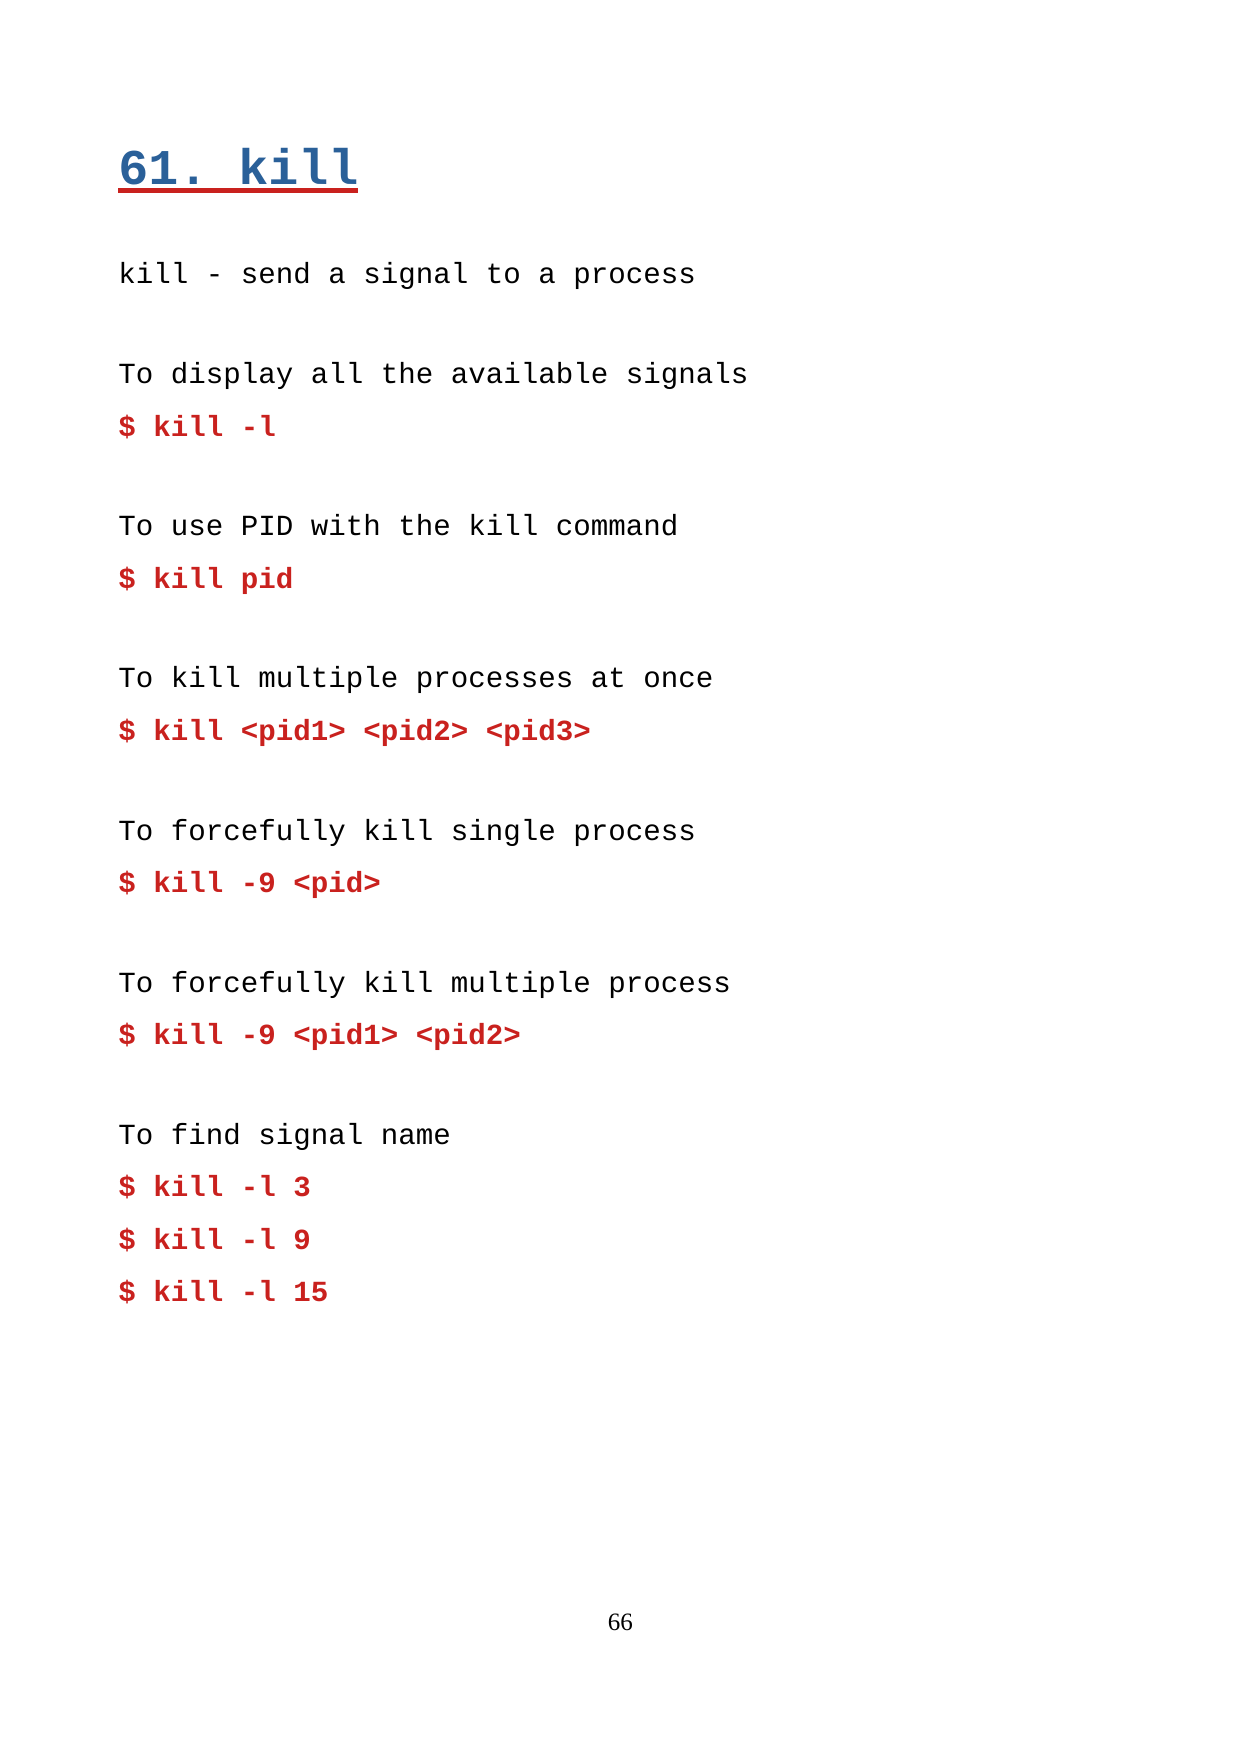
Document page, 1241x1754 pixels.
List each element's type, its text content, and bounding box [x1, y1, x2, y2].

text $ kill -9 <pid1> <pid2> [118, 1020, 1122, 1053]
subtitle 61. kill [118, 143, 1122, 200]
text $ kill -l [118, 412, 1122, 445]
text $ kill -9 <pid> [118, 868, 1122, 901]
text To display all the available signals [118, 359, 1122, 392]
text To kill multiple processes at once [118, 663, 1122, 697]
text kill - send a signal to a process [118, 259, 1122, 292]
text $ kill <pid1> <pid2> <pid3> [118, 716, 1122, 749]
text $ kill -l 15 [118, 1278, 1122, 1311]
text To find signal name [118, 1120, 1122, 1153]
text $ kill -l 3 [118, 1173, 1122, 1206]
text $ kill -l 9 [118, 1225, 1122, 1258]
text To forcefully kill multiple process [118, 968, 1122, 1001]
text $ kill pid [118, 564, 1122, 597]
text To forcefully kill single process [118, 816, 1122, 849]
text To use PID with the kill command [118, 511, 1122, 544]
